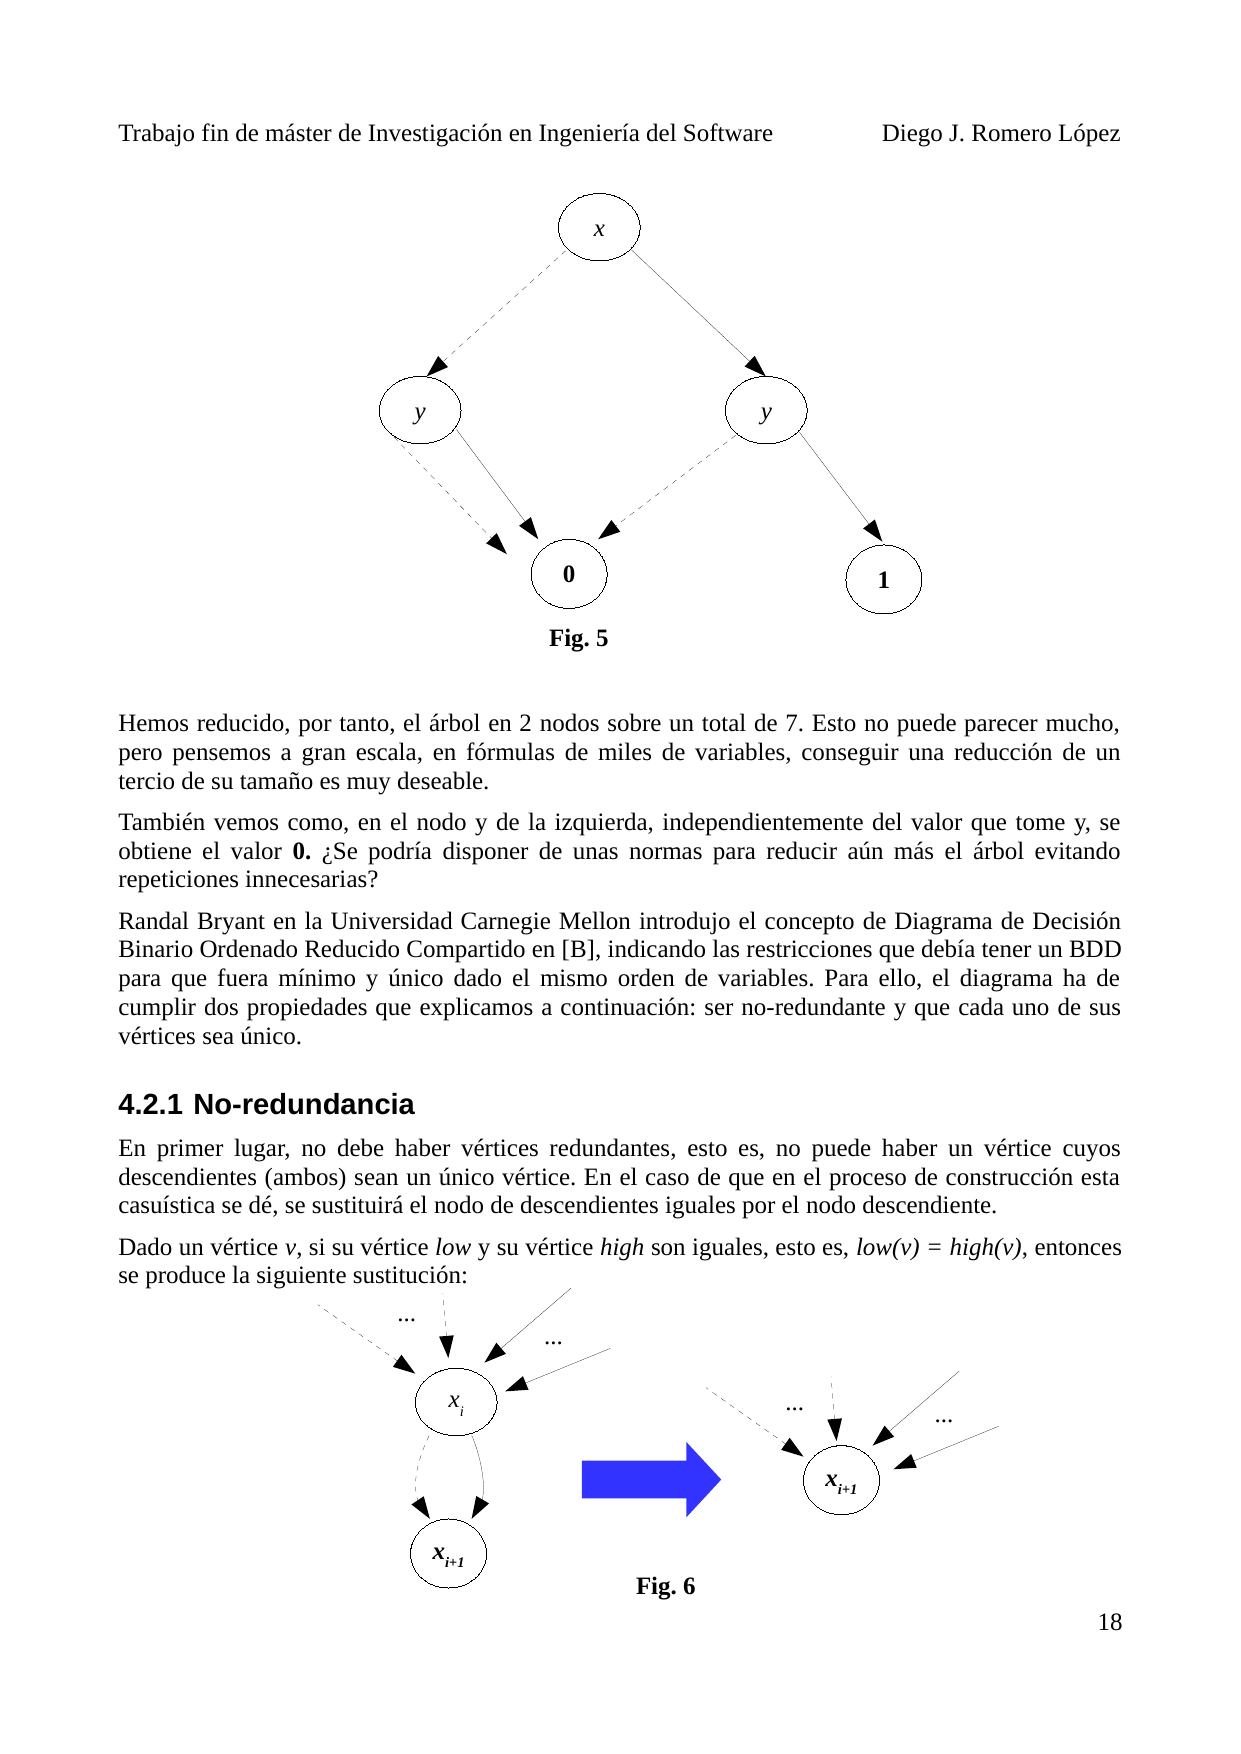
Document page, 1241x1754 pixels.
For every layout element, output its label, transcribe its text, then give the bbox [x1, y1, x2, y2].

text Randal Bryant en la Universidad Carnegie Mellon introdujo el concepto de Diagrama de Decisión Binario Ordenado Reducido Compartido en [B], indicando las restricciones que debía tener un BDD para que fuera mínimo y único dado el mismo orden de variables. Para ello, el diagrama ha de cumplir dos propiedades que explicamos a continuación: ser no-redundante y que cada uno de sus vértices sea único. [118, 906, 1122, 1049]
text Hemos reducido, por tanto, el árbol en 2 nodos sobre un total de 7. Esto no puede parecer mucho, pero pensemos a gran escala, en fórmulas de miles de variables, conseguir una reducción de un tercio de su tamaño es muy deseable. [118, 708, 1122, 794]
subtitle No-redundancia [118, 1087, 1122, 1121]
text Dado un vértice v, si su vértice low y su vértice high son iguales, esto es, low(v) = high(v), entonces se produce la siguiente sustitución: [118, 1232, 1122, 1289]
text En primer lugar, no debe haber vértices redundantes, esto es, no puede haber un vértice cuyos descendientes (ambos) sean un único vértice. En el caso de que en el proceso de construcción esta casuística se dé, se sustituirá el nodo de descendientes iguales por el nodo descendiente. [118, 1133, 1122, 1219]
text También vemos como, en el nodo y de la izquierda, independientemente del valor que tome y, se obtiene el valor 0. ¿Se podría disponer de unas normas para reducir aún más el árbol evitando repeticiones innecesarias? [118, 807, 1122, 893]
